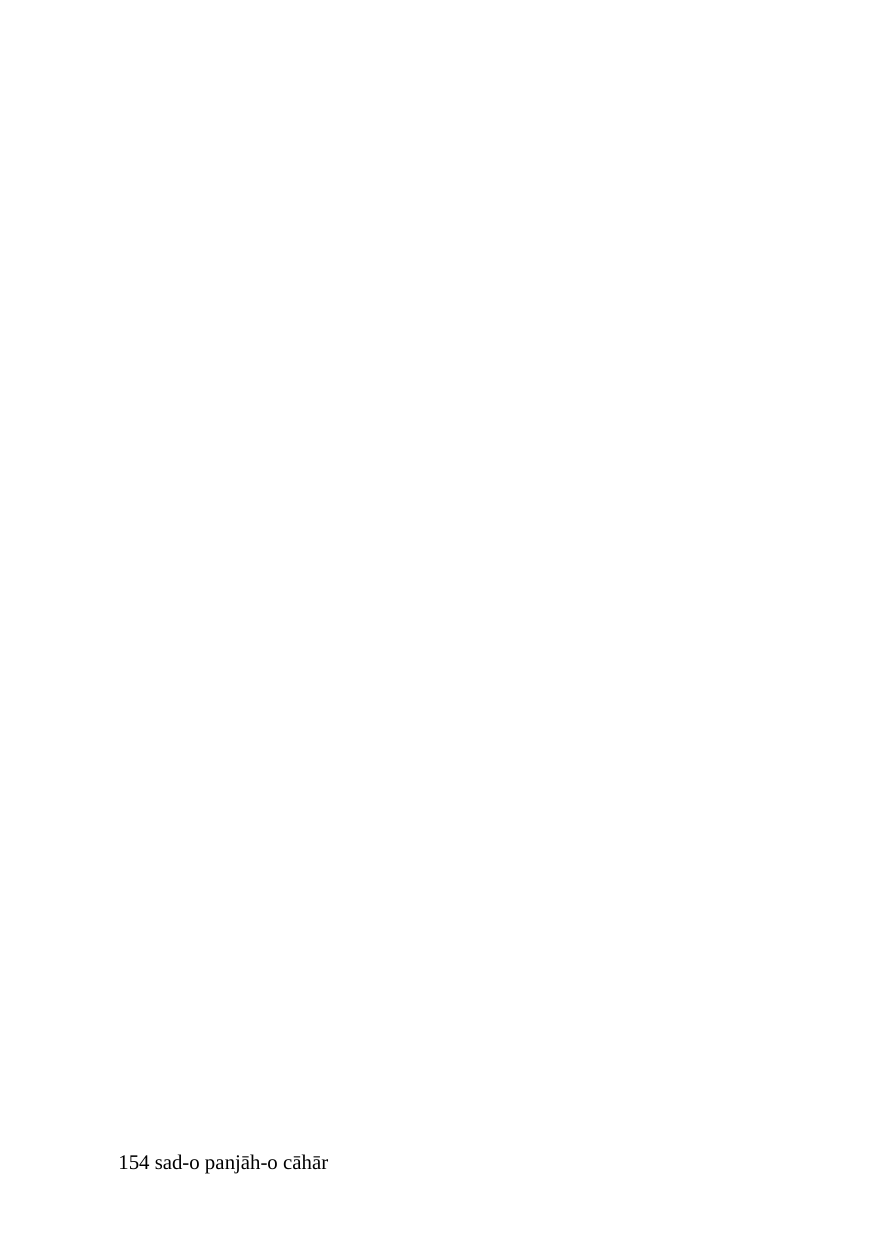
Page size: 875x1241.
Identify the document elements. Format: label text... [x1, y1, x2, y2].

text 154 sad-o panjāh-o cāhār [118, 1150, 756, 1174]
